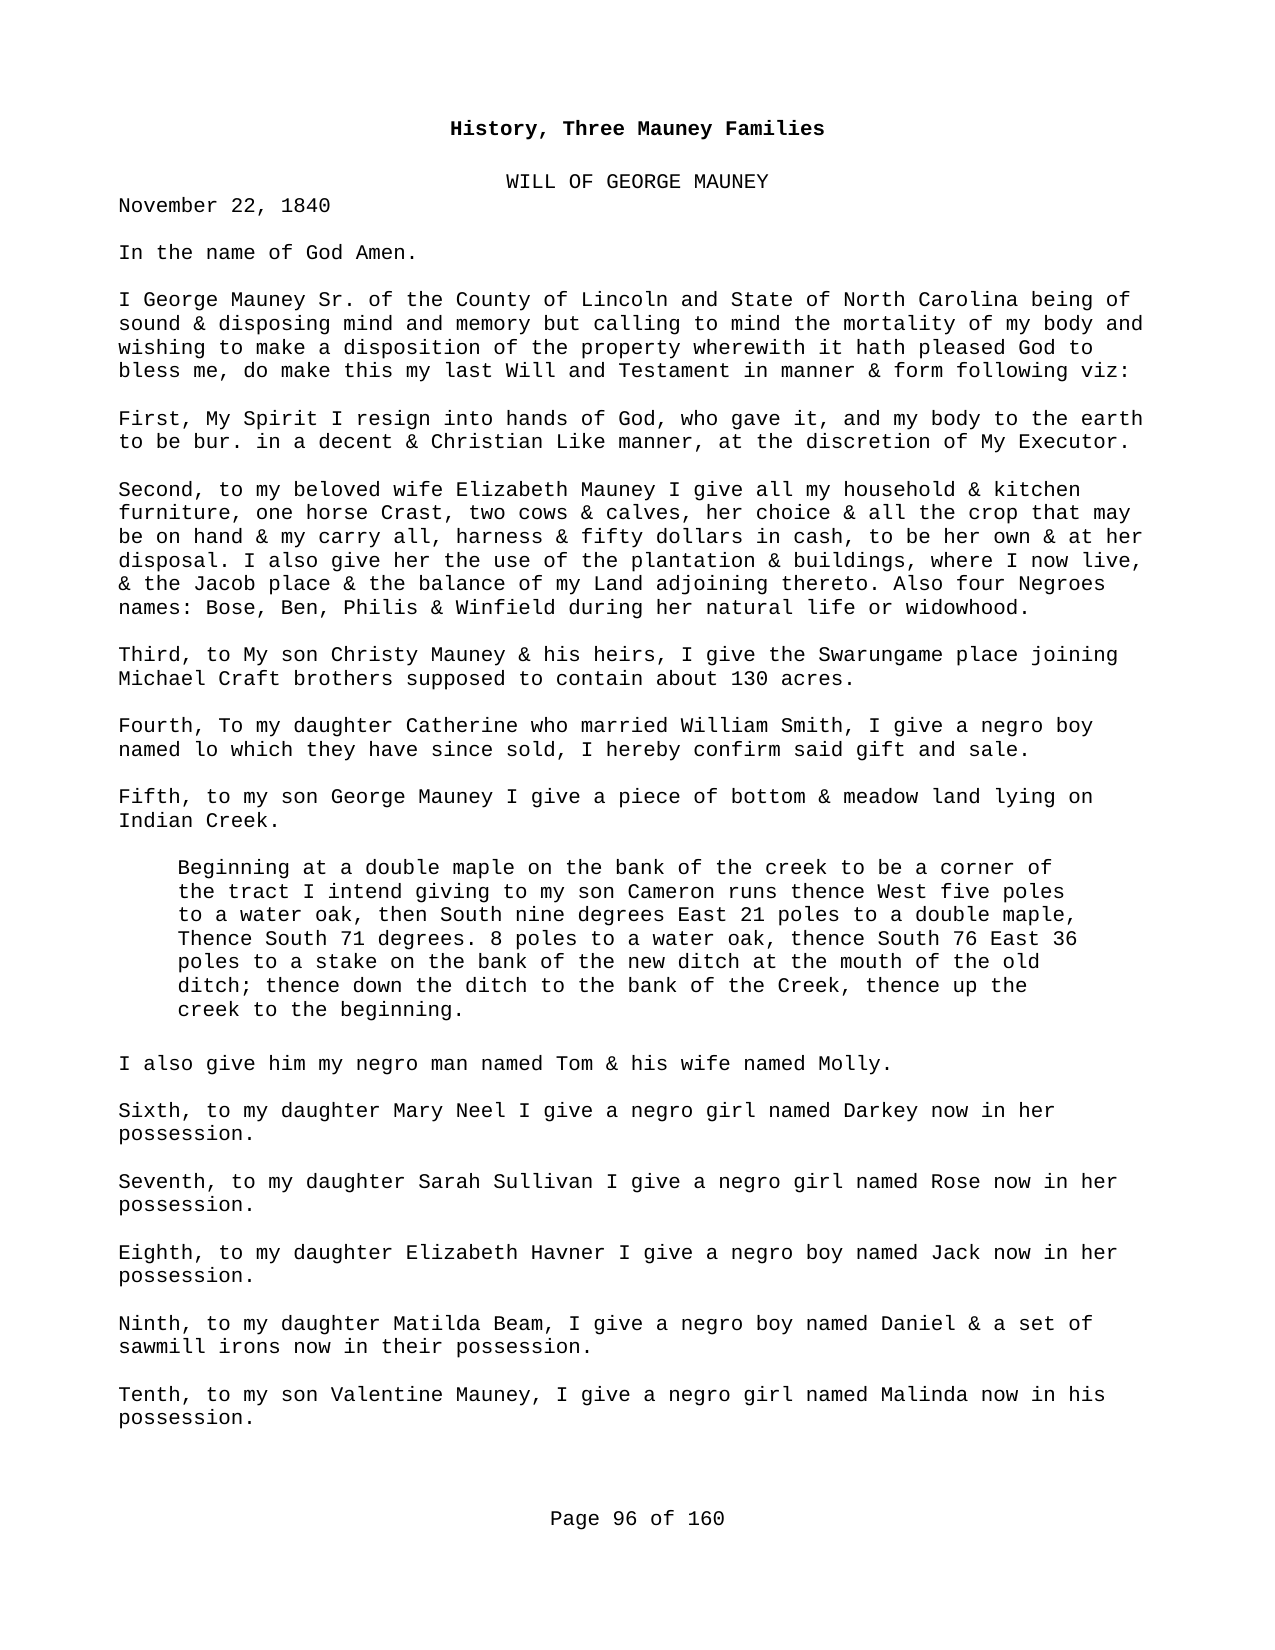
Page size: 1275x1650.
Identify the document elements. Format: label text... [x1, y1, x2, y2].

text Fourth, To my daughter Catherine who married William Smith, I give a negro boy named lo which they have since sold, I hereby confirm said gift and sale. [118, 715, 1157, 762]
text Beginning at a double maple on the bank of the creek to be a corner of the tract I intend giving to my son Cameron runs thence West five poles to a water oak, then South nine degrees East 21 poles to a double maple, Thence South 71 degrees. 8 poles to a water oak, thence South 76 East 36 poles to a stake on the bank of the new ditch at the mouth of the old ditch; thence down the ditch to the bank of the Creek, thence up the creek to the beginning. [177, 857, 1098, 1022]
text I George Mauney Sr. of the County of Lincoln and State of North Carolina being of sound & disposing mind and memory but calling to mind the mortality of my body and wishing to make a disposition of the property wherewith it hath pleased God to bless me, do make this my last Will and Testament in manner & form following viz: [118, 289, 1157, 384]
text Fifth, to my son George Mauney I give a piece of bottom & meadow land lying on Indian Creek. [118, 786, 1157, 833]
text November 22, 1840 [118, 195, 1157, 218]
text Third, to My son Christy Mauney & his heirs, I give the Swarungame place joining Michael Craft brothers supposed to contain about 130 acres. [118, 644, 1157, 691]
text Sixth, to my daughter Mary Neel I give a negro girl named Darkey now in her possession. [118, 1100, 1157, 1147]
text In the name of God Amen. [118, 242, 1157, 266]
text First, My Spirit I resign into hands of God, who gave it, and my body to the earth to be bur. in a decent & Christian Like manner, at the discretion of My Executor. [118, 408, 1157, 455]
text Ninth, to my daughter Matilda Beam, I give a negro boy named Daniel & a set of sawmill irons now in their possession. [118, 1313, 1157, 1360]
text WILL OF GEORGE MAUNEY [118, 171, 1157, 195]
text I also give him my negro man named Tom & his wife named Molly. [118, 1052, 1157, 1076]
text Tenth, to my son Valentine Mauney, I give a negro girl named Malinda now in his possession. [118, 1383, 1157, 1431]
text Eighth, to my daughter Elizabeth Havner I give a negro boy named Jack now in her possession. [118, 1242, 1157, 1289]
text Second, to my beloved wife Elizabeth Mauney I give all my household & kitchen furniture, one horse Crast, two cows & calves, her choice & all the crop that may be on hand & my carry all, harness & fifty dollars in cash, to be her own & at her disposal. I also give her the use of the plantation & buildings, where I now live, & the Jacob place & the balance of my Land adjoining thereto. Also four Negroes names: Bose, Ben, Philis & Winfield during her natural life or widowhood. [118, 479, 1157, 621]
text Seventh, to my daughter Sarah Sullivan I give a negro girl named Rose now in her possession. [118, 1171, 1157, 1218]
